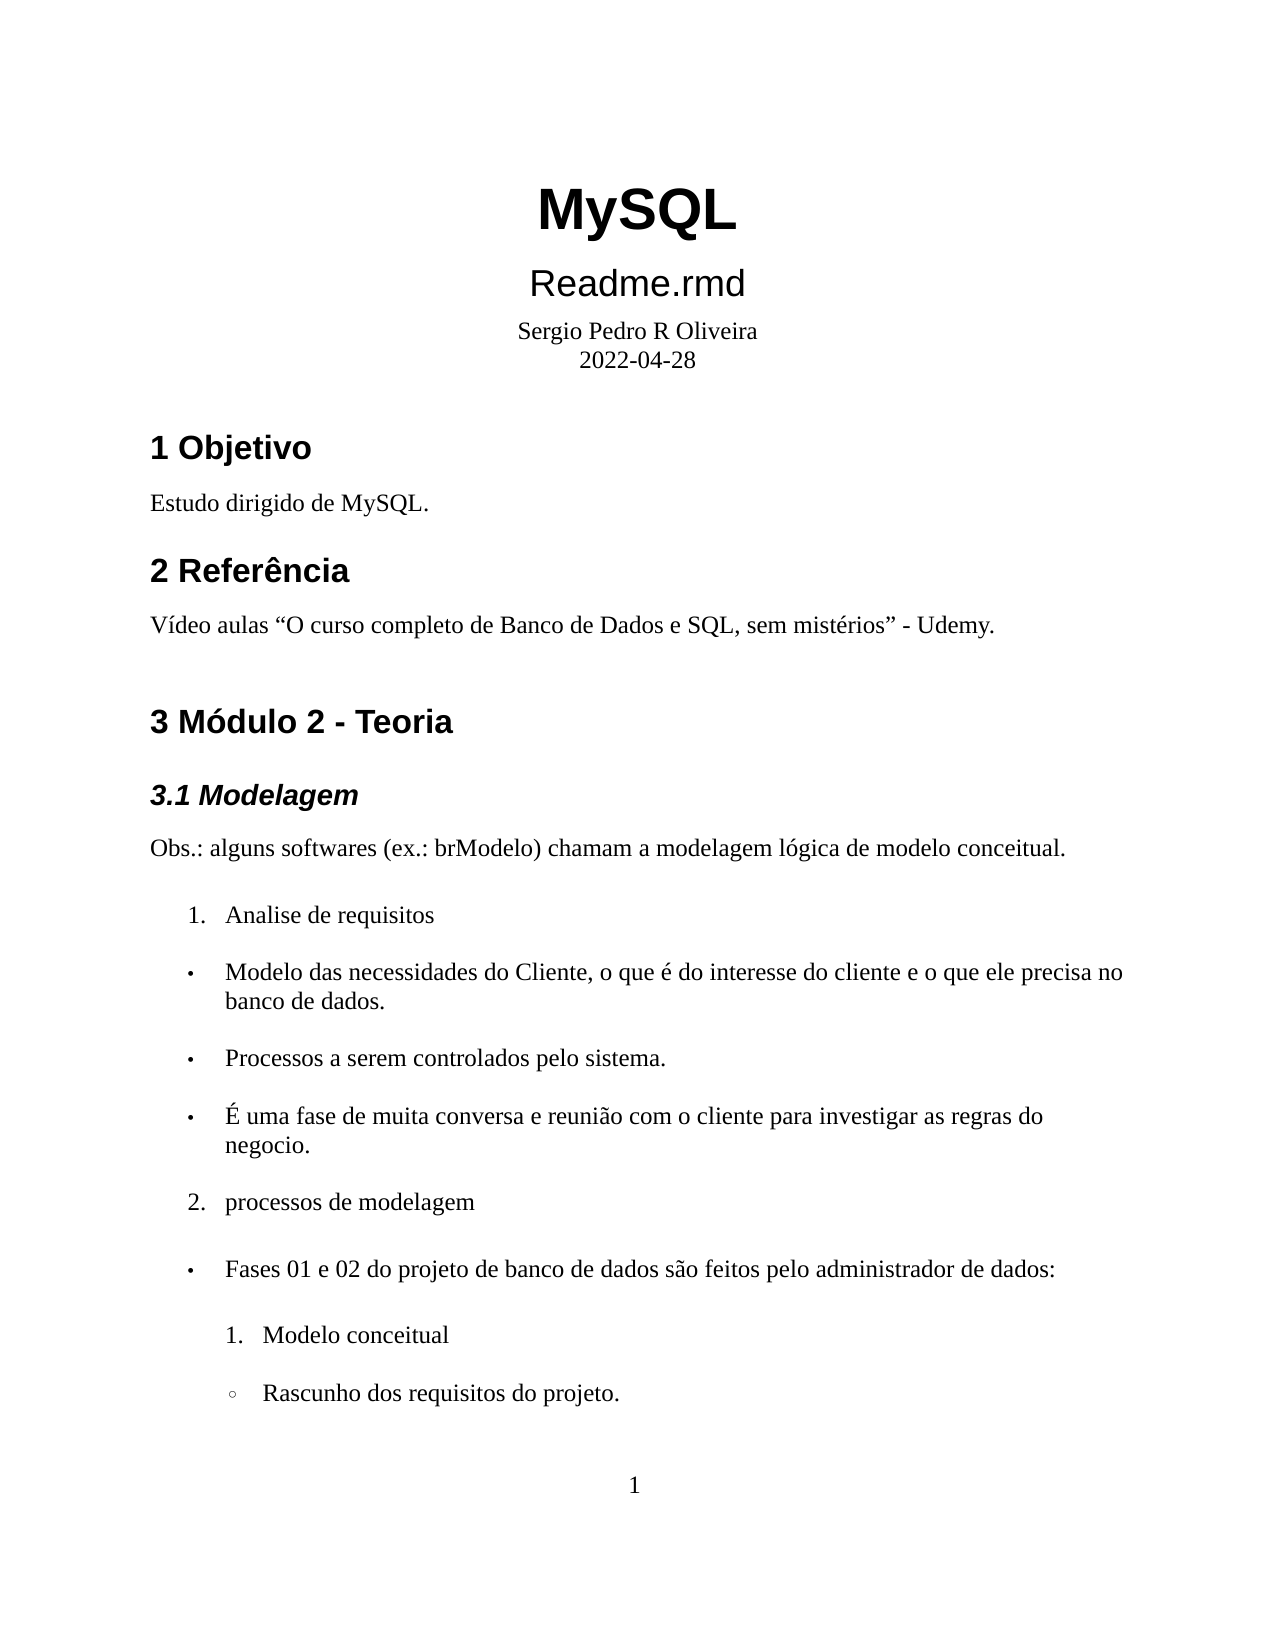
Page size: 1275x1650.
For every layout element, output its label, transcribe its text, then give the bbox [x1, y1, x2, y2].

text Sergio Pedro R Oliveira [150, 316, 1125, 345]
text 2022-04-28 [150, 345, 1125, 374]
list Rascunho dos requisitos do projeto. [225, 1378, 1125, 1435]
list processos de modelagem [187, 1187, 1125, 1245]
list Modelo conceitual [225, 1320, 1125, 1378]
list Analise de requisitos [187, 900, 1125, 957]
subtitle 2 Referência [150, 551, 1125, 589]
subtitle 3.1 Modelagem [150, 778, 1125, 812]
list Processos a serem controlados pelo sistema. [187, 1043, 1125, 1101]
text Vídeo aulas “O curso completo de Banco de Dados e SQL, sem mistérios” - Udemy. [150, 611, 1125, 639]
list Modelo das necessidades do Cliente, o que é do interesse do cliente e o que ele precisa no banco de dados. [187, 957, 1125, 1043]
subtitle 1 Objetivo [150, 428, 1125, 466]
text Obs.: alguns softwares (ex.: brModelo) chamam a modelagem lógica de modelo conceitual. [150, 833, 1125, 891]
list É uma fase de muita conversa e reunião com o cliente para investigar as regras do negocio. [187, 1101, 1125, 1187]
subtitle 3 Módulo 2 - Teoria [150, 702, 1125, 741]
text Estudo dirigido de MySQL. [150, 488, 1125, 517]
title MySQL [150, 175, 1125, 242]
list Fases 01 e 02 do projeto de banco de dados são feitos pelo administrador de dados: [187, 1254, 1125, 1311]
subtitle Readme.rmd [150, 261, 1125, 304]
